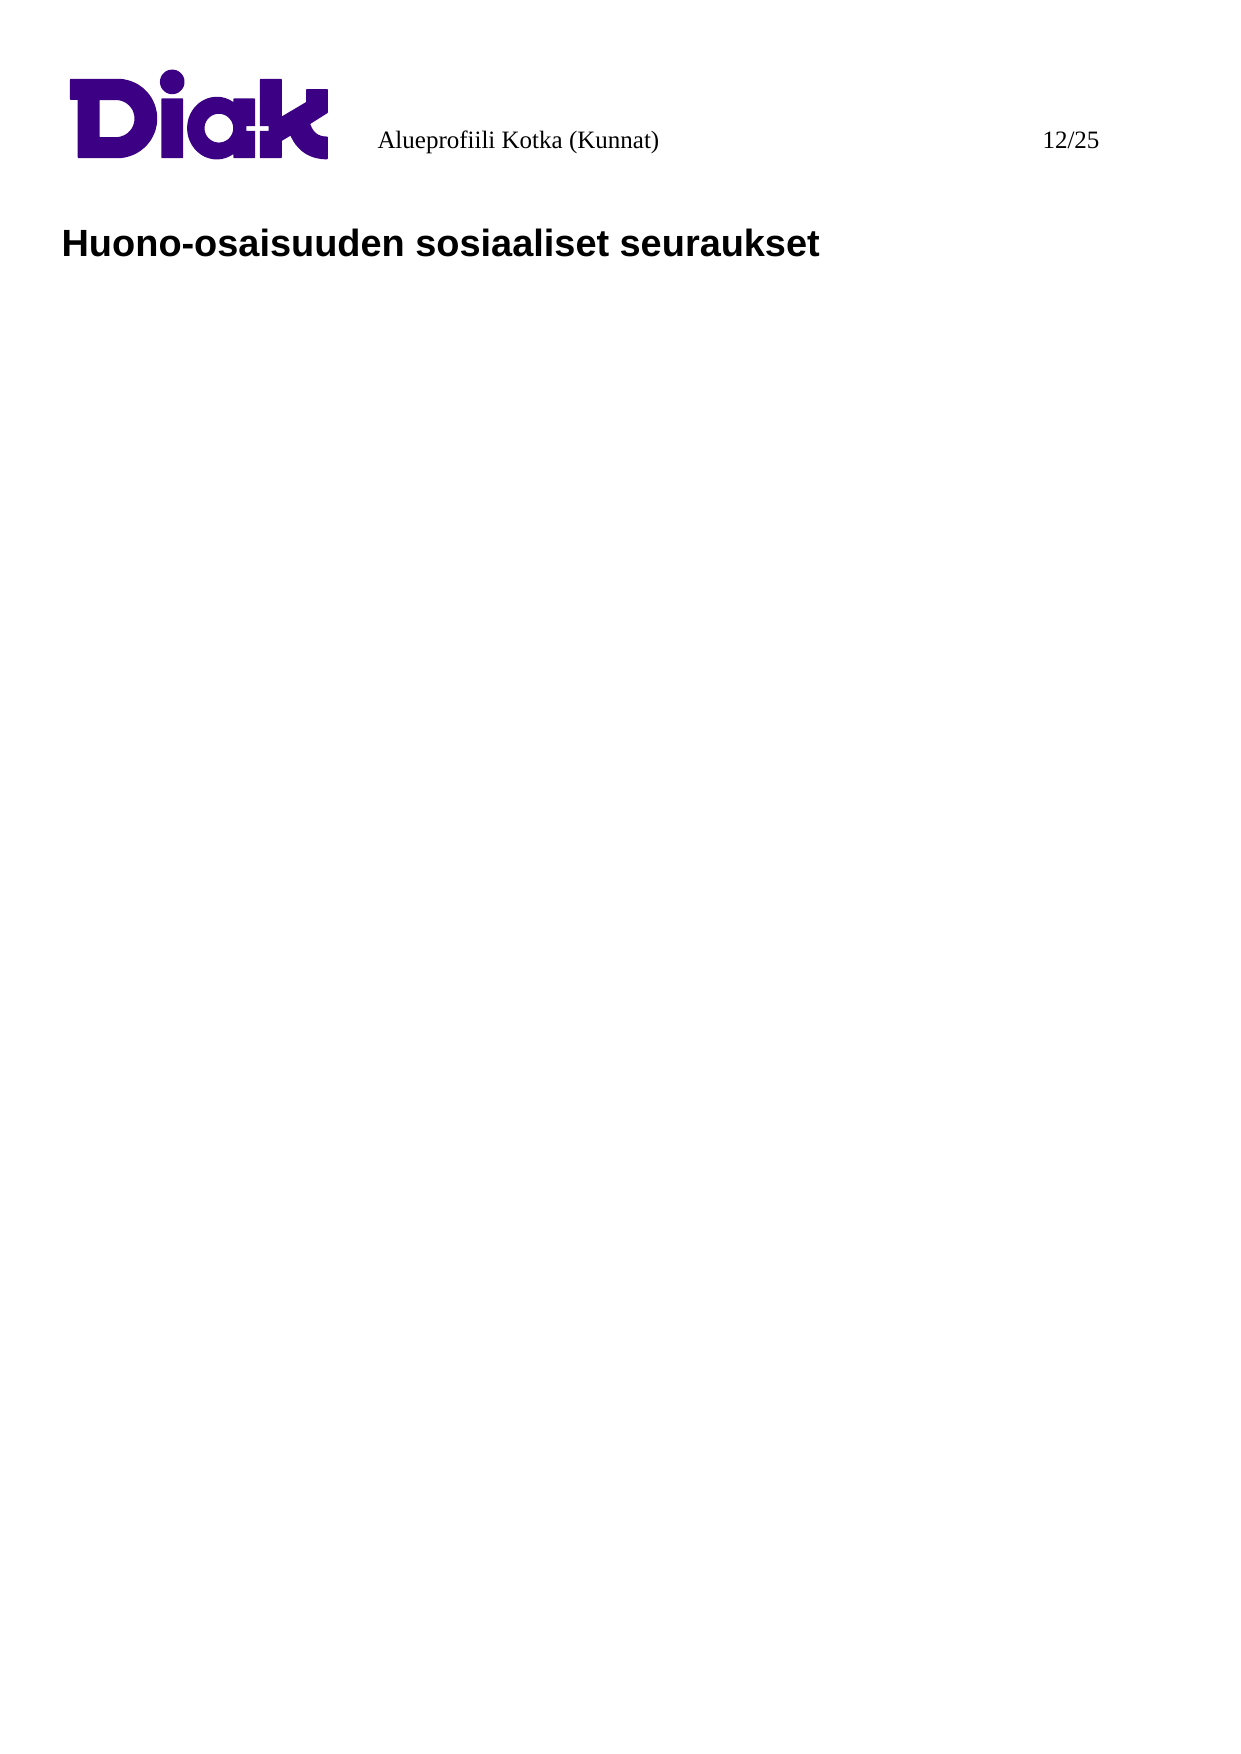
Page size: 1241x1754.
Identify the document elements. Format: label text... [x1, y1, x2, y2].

subtitle Huono-osaisuuden sosiaaliset seuraukset [61, 221, 1179, 265]
